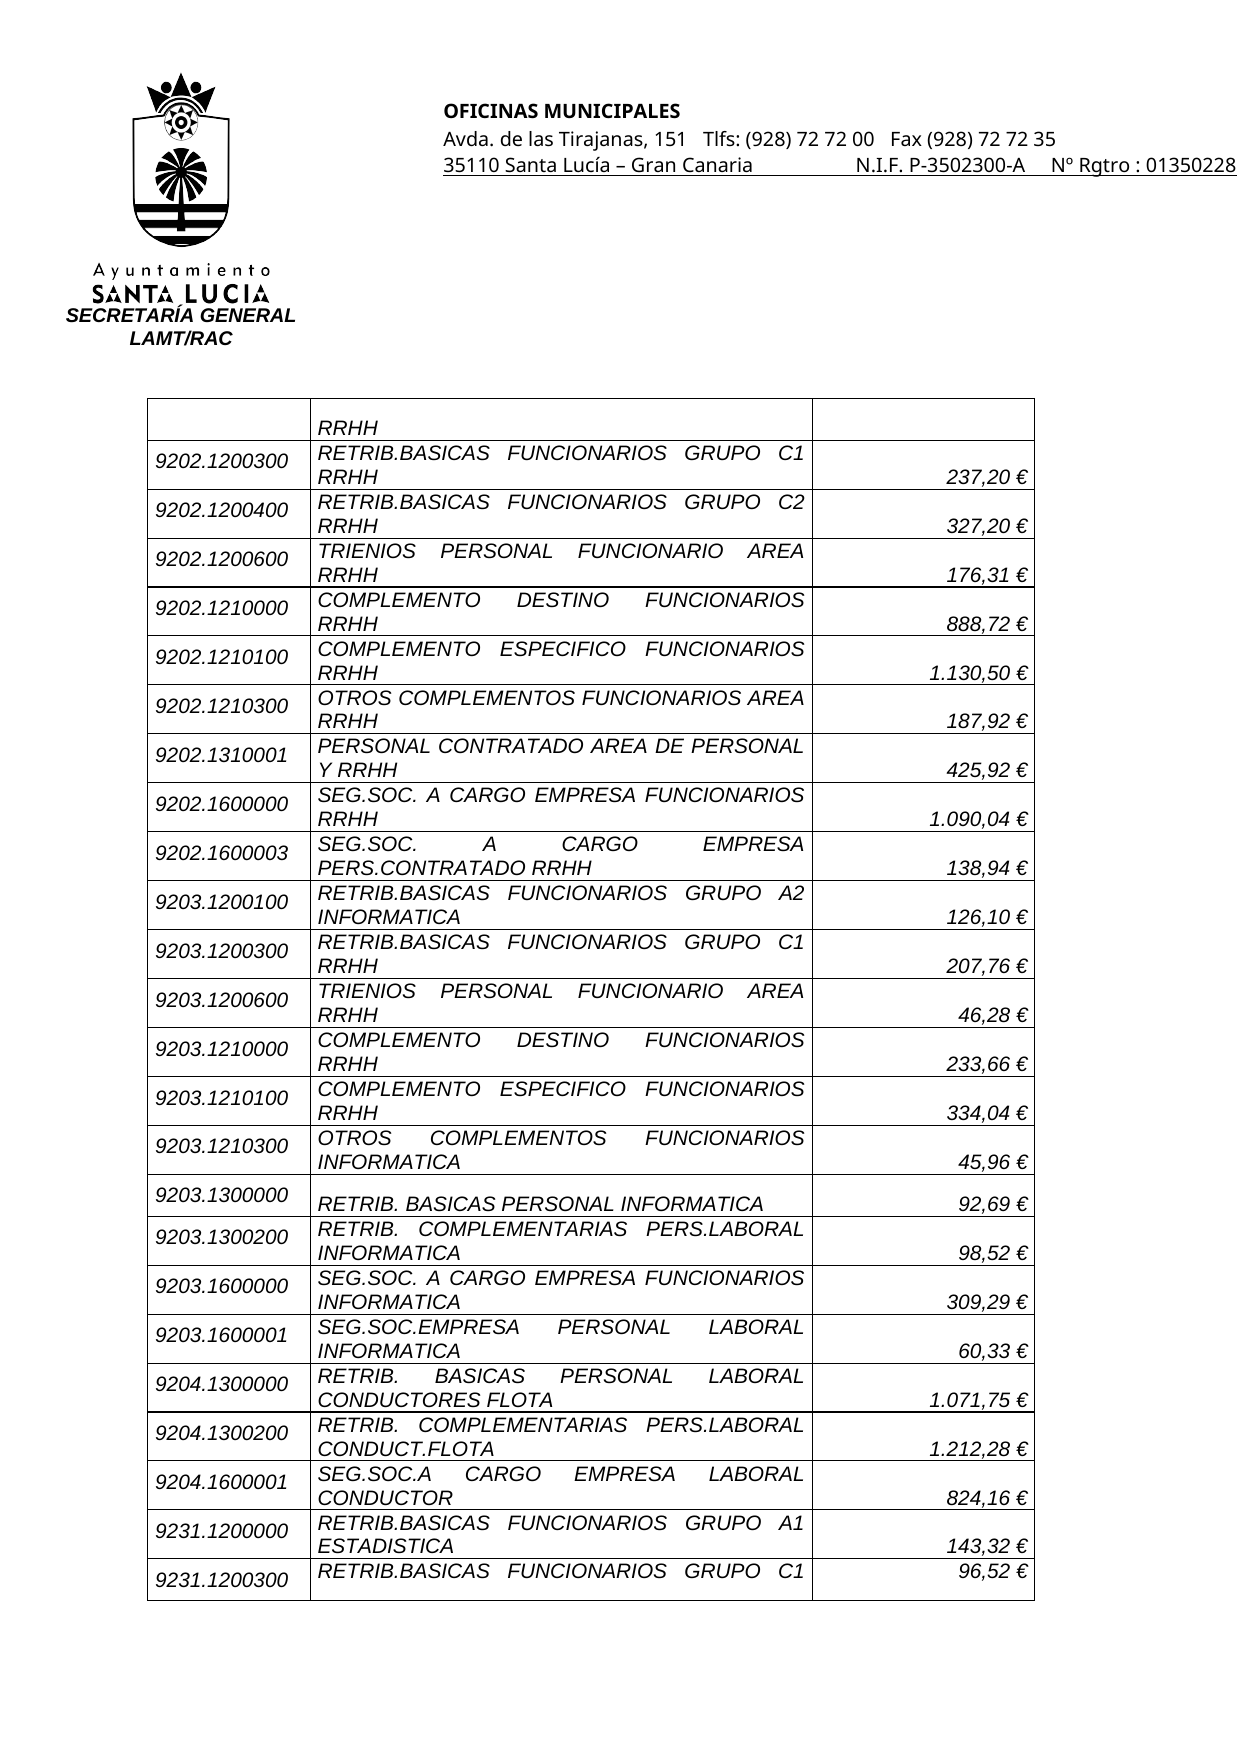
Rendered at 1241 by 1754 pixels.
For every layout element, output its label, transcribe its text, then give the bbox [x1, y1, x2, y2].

table_cell 9203.1200100 [148, 881, 310, 929]
table_cell 143,32 € [813, 1510, 1034, 1558]
table_cell 9203.1210300 [148, 1126, 310, 1174]
table_cell [813, 399, 1034, 439]
table_cell 9202.1210300 [148, 685, 310, 733]
table_cell RRHH [311, 399, 812, 439]
table_cell 9202.1600000 [148, 783, 310, 831]
table_cell 9231.1200000 [148, 1510, 310, 1558]
table_cell SEG.SOC. A CARGO EMPRESA FUNCIONARIOS RRHH [311, 783, 812, 831]
table_cell RETRIB. COMPLEMENTARIAS PERS.LABORAL INFORMATICA [311, 1217, 812, 1264]
table_cell 9203.1200600 [148, 979, 310, 1027]
table_cell 126,10 € [813, 881, 1034, 929]
table_cell COMPLEMENTO DESTINO FUNCIONARIOS RRHH [311, 1028, 812, 1076]
table_cell RETRIB.BASICAS FUNCIONARIOS GRUPO A1 ESTADISTICA [311, 1510, 812, 1558]
table_cell COMPLEMENTO DESTINO FUNCIONARIOS RRHH [311, 588, 812, 635]
table_cell 334,04 € [813, 1077, 1034, 1125]
table_cell 46,28 € [813, 979, 1034, 1027]
table_cell 9204.1300000 [148, 1364, 310, 1411]
table_cell 1.071,75 € [813, 1364, 1034, 1411]
table_cell 233,66 € [813, 1028, 1034, 1076]
table_cell OTROS COMPLEMENTOS FUNCIONARIOS INFORMATICA [311, 1126, 812, 1174]
table_cell COMPLEMENTO ESPECIFICO FUNCIONARIOS RRHH [311, 1077, 812, 1125]
table_cell 138,94 € [813, 832, 1034, 880]
table_cell 96,52 € [813, 1559, 1034, 1600]
table_cell 9204.1300200 [148, 1413, 310, 1460]
table_cell 309,29 € [813, 1266, 1034, 1313]
table_cell 9203.1600001 [148, 1315, 310, 1362]
table_cell 9203.1300000 [148, 1175, 310, 1216]
table_cell 9202.1600003 [148, 832, 310, 880]
table_cell 9204.1600001 [148, 1461, 310, 1509]
table_cell 207,76 € [813, 930, 1034, 978]
table_cell RETRIB. BASICAS PERSONAL INFORMATICA [311, 1175, 812, 1216]
table_cell 425,92 € [813, 734, 1034, 782]
table_cell TRIENIOS PERSONAL FUNCIONARIO AREA RRHH [311, 539, 812, 586]
table_cell RETRIB.BASICAS FUNCIONARIOS GRUPO C1 [311, 1559, 812, 1600]
table_cell 98,52 € [813, 1217, 1034, 1264]
table_cell SEG.SOC.EMPRESA PERSONAL LABORAL INFORMATICA [311, 1315, 812, 1362]
table_cell SEG.SOC. A CARGO EMPRESA PERS.CONTRATADO RRHH [311, 832, 812, 880]
table_cell 888,72 € [813, 588, 1034, 635]
table_cell 176,31 € [813, 539, 1034, 586]
table_cell TRIENIOS PERSONAL FUNCIONARIO AREA RRHH [311, 979, 812, 1027]
table_cell 9231.1200300 [148, 1559, 310, 1600]
table_cell RETRIB.BASICAS FUNCIONARIOS GRUPO A2 INFORMATICA [311, 881, 812, 929]
table_cell 60,33 € [813, 1315, 1034, 1362]
table_cell 9203.1600000 [148, 1266, 310, 1313]
table_cell 9203.1300200 [148, 1217, 310, 1264]
table_cell 9203.1200300 [148, 930, 310, 978]
table_cell 9202.1200300 [148, 441, 310, 488]
table_cell SEG.SOC.A CARGO EMPRESA LABORAL CONDUCTOR [311, 1461, 812, 1509]
table_cell [148, 399, 310, 439]
table_cell PERSONAL CONTRATADO AREA DE PERSONAL Y RRHH [311, 734, 812, 782]
table_cell 327,20 € [813, 490, 1034, 537]
table_cell 9202.1200600 [148, 539, 310, 586]
table_cell 1.090,04 € [813, 783, 1034, 831]
table_cell RETRIB.BASICAS FUNCIONARIOS GRUPO C1 RRHH [311, 441, 812, 488]
table_cell RETRIB.BASICAS FUNCIONARIOS GRUPO C1 RRHH [311, 930, 812, 978]
table_cell 9203.1210100 [148, 1077, 310, 1125]
table_cell 45,96 € [813, 1126, 1034, 1174]
table_cell 1.212,28 € [813, 1413, 1034, 1460]
table_cell 92,69 € [813, 1175, 1034, 1216]
table_cell 9202.1310001 [148, 734, 310, 782]
table_cell RETRIB.BASICAS FUNCIONARIOS GRUPO C2 RRHH [311, 490, 812, 537]
table_cell 824,16 € [813, 1461, 1034, 1509]
table_cell 9202.1200400 [148, 490, 310, 537]
table_cell 9202.1210000 [148, 588, 310, 635]
table_cell RETRIB. COMPLEMENTARIAS PERS.LABORAL CONDUCT.FLOTA [311, 1413, 812, 1460]
table_cell 9202.1210100 [148, 636, 310, 684]
table_cell 9203.1210000 [148, 1028, 310, 1076]
table_cell 1.130,50 € [813, 636, 1034, 684]
table_cell RETRIB. BASICAS PERSONAL LABORAL CONDUCTORES FLOTA [311, 1364, 812, 1411]
table_cell 237,20 € [813, 441, 1034, 488]
table_cell OTROS COMPLEMENTOS FUNCIONARIOS AREA RRHH [311, 685, 812, 733]
table_cell 187,92 € [813, 685, 1034, 733]
table_cell SEG.SOC. A CARGO EMPRESA FUNCIONARIOS INFORMATICA [311, 1266, 812, 1313]
table_cell COMPLEMENTO ESPECIFICO FUNCIONARIOS RRHH [311, 636, 812, 684]
